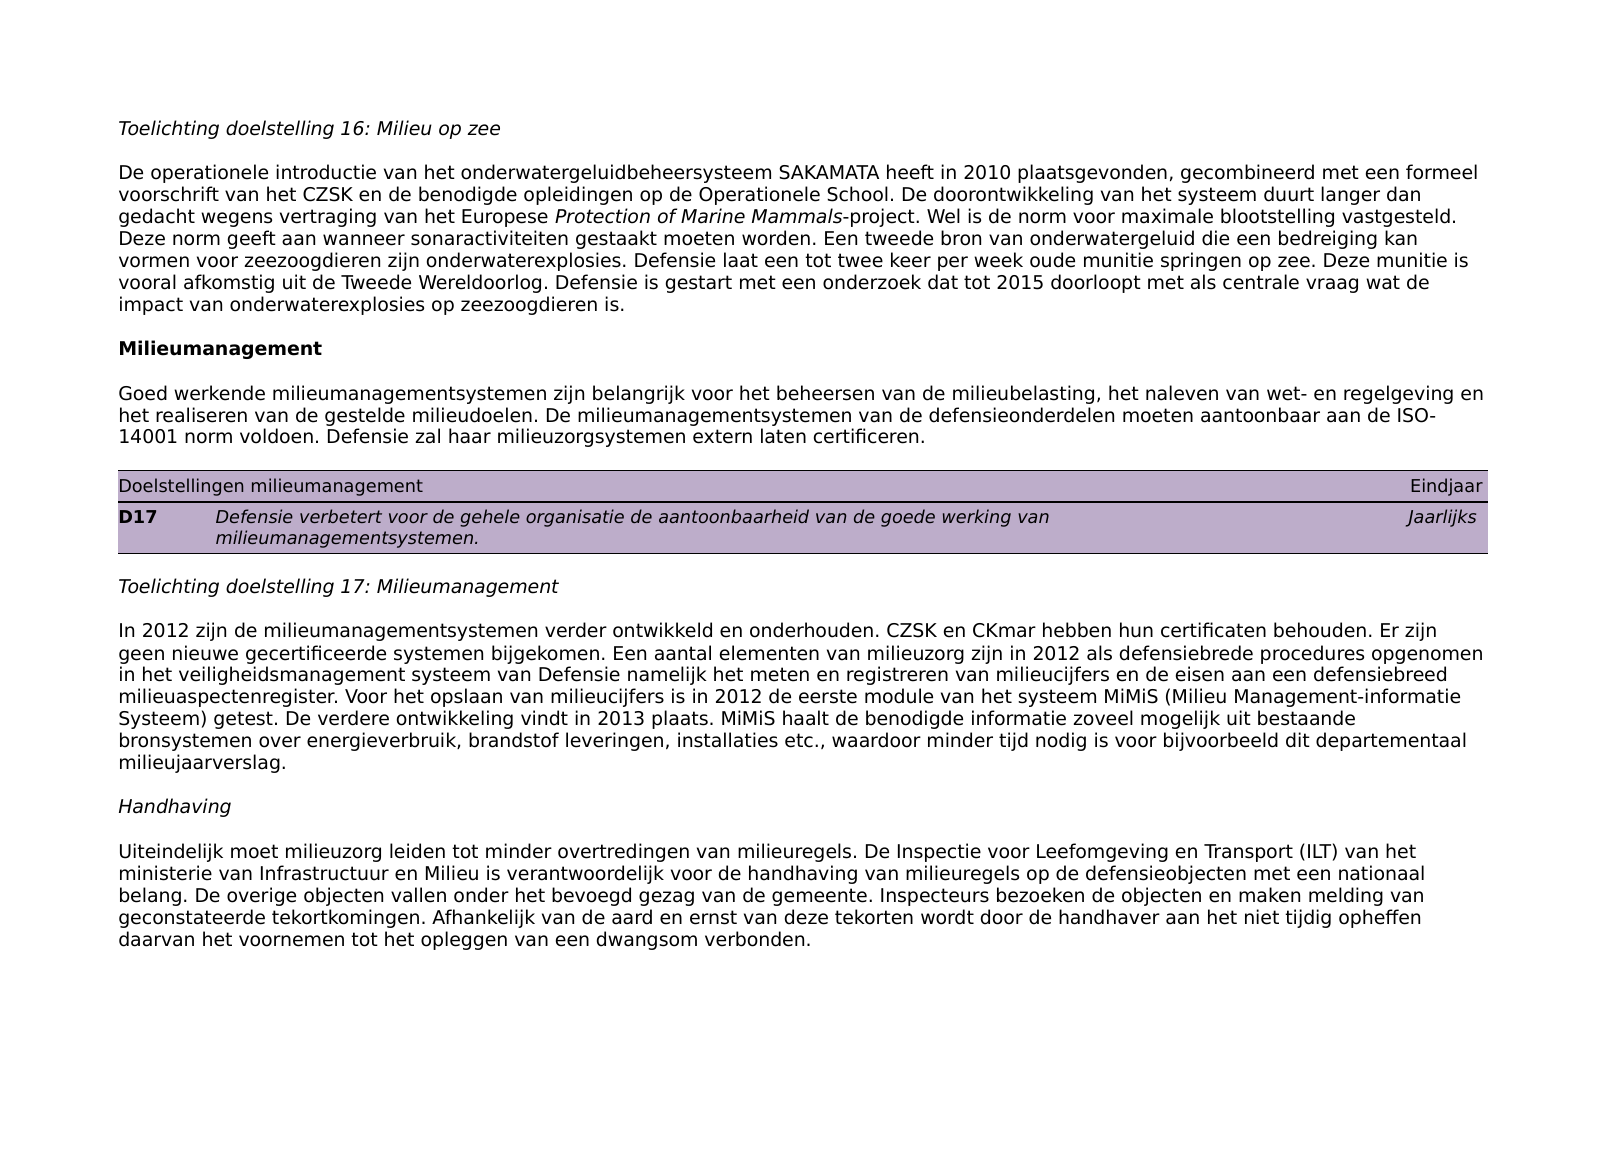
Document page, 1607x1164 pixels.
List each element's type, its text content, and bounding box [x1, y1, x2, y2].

table_header Eindjaar [1245, 471, 1488, 501]
text Uiteindelijk moet milieuzorg leiden tot minder overtredingen van milieuregels. De Inspectie voor Leefomgeving en Transport (ILT) van het ministerie van Infrastructuur en Milieu is verantwoordelijk voor de handhaving van milieuregels op de defensieobjecten met een nationaal belang. De overige objecten vallen onder het bevoegd gezag van de gemeente. Inspecteurs bezoeken de objecten en maken melding van geconstateerde tekortkomingen. Afhankelijk van de aard en ernst van deze tekorten wordt door de handhaver aan het niet tijdig opheffen daarvan het voornemen tot het opleggen van een dwangsom verbonden. [118, 841, 1488, 951]
table_header Doelstellingen milieumanagement [118, 471, 1244, 501]
text Goed werkende milieumanagementsystemen zijn belangrijk voor het beheersen van de milieubelasting, het naleven van wet- en regelgeving en het realiseren van de gestelde milieudoelen. De milieumanagementsystemen van de defensieonderdelen moeten aantoonbaar aan de ISO-14001 norm voldoen. Defensie zal haar milieuzorgsystemen extern laten certificeren. [118, 382, 1488, 448]
subtitle Handhaving [118, 796, 1488, 818]
table_cell Jaarlijks [1245, 503, 1488, 553]
text De operationele introductie van het onderwatergeluidbeheersysteem SAKAMATA heeft in 2010 plaatsgevonden, gecombineerd met een formeel voorschrift van het CZSK en de benodigde opleidingen op de Operationele School. De doorontwikkeling van het systeem duurt langer dan gedacht wegens vertraging van het Europese Protection of Marine Mammals-project. Wel is de norm voor maximale blootstelling vastgesteld. Deze norm geeft aan wanneer sonaractiviteiten gestaakt moeten worden. Een tweede bron van onderwatergeluid die een bedreiging kan vormen voor zeezoogdieren zijn onderwaterexplosies. Defensie laat een tot twee keer per week oude munitie springen op zee. Deze munitie is vooral afkomstig uit de Tweede Wereldoorlog. Defensie is gestart met een onderzoek dat tot 2015 doorloopt met als centrale vraag wat de impact van onderwaterexplosies op zeezoogdieren is. [118, 162, 1488, 316]
subtitle Toelichting doelstelling 17: Milieumanagement [118, 576, 1488, 598]
table_cell D17 [118, 503, 209, 553]
table_cell Defensie verbetert voor de gehele organisatie de aantoonbaarheid van de goede werking van milieumanagementsystemen. [209, 503, 1244, 553]
subtitle Toelichting doelstelling 16: Milieu op zee [118, 118, 1488, 140]
subtitle Milieumanagement [118, 338, 1488, 360]
text In 2012 zijn de milieumanagementsystemen verder ontwikkeld en onderhouden. CZSK en CKmar hebben hun certificaten behouden. Er zijn geen nieuwe gecertificeerde systemen bijgekomen. Een aantal elementen van milieuzorg zijn in 2012 als defensiebrede procedures opgenomen in het veiligheidsmanagement systeem van Defensie namelijk het meten en registreren van milieucijfers en de eisen aan een defensiebreed milieuaspectenregister. Voor het opslaan van milieucijfers is in 2012 de eerste module van het systeem MiMiS (Milieu Management-informatie Systeem) getest. De verdere ontwikkeling vindt in 2013 plaats. MiMiS haalt de benodigde informatie zoveel mogelijk uit bestaande bronsystemen over energieverbruik, brandstof leveringen, installaties etc., waardoor minder tijd nodig is voor bijvoorbeeld dit departementaal milieujaarverslag. [118, 620, 1488, 774]
